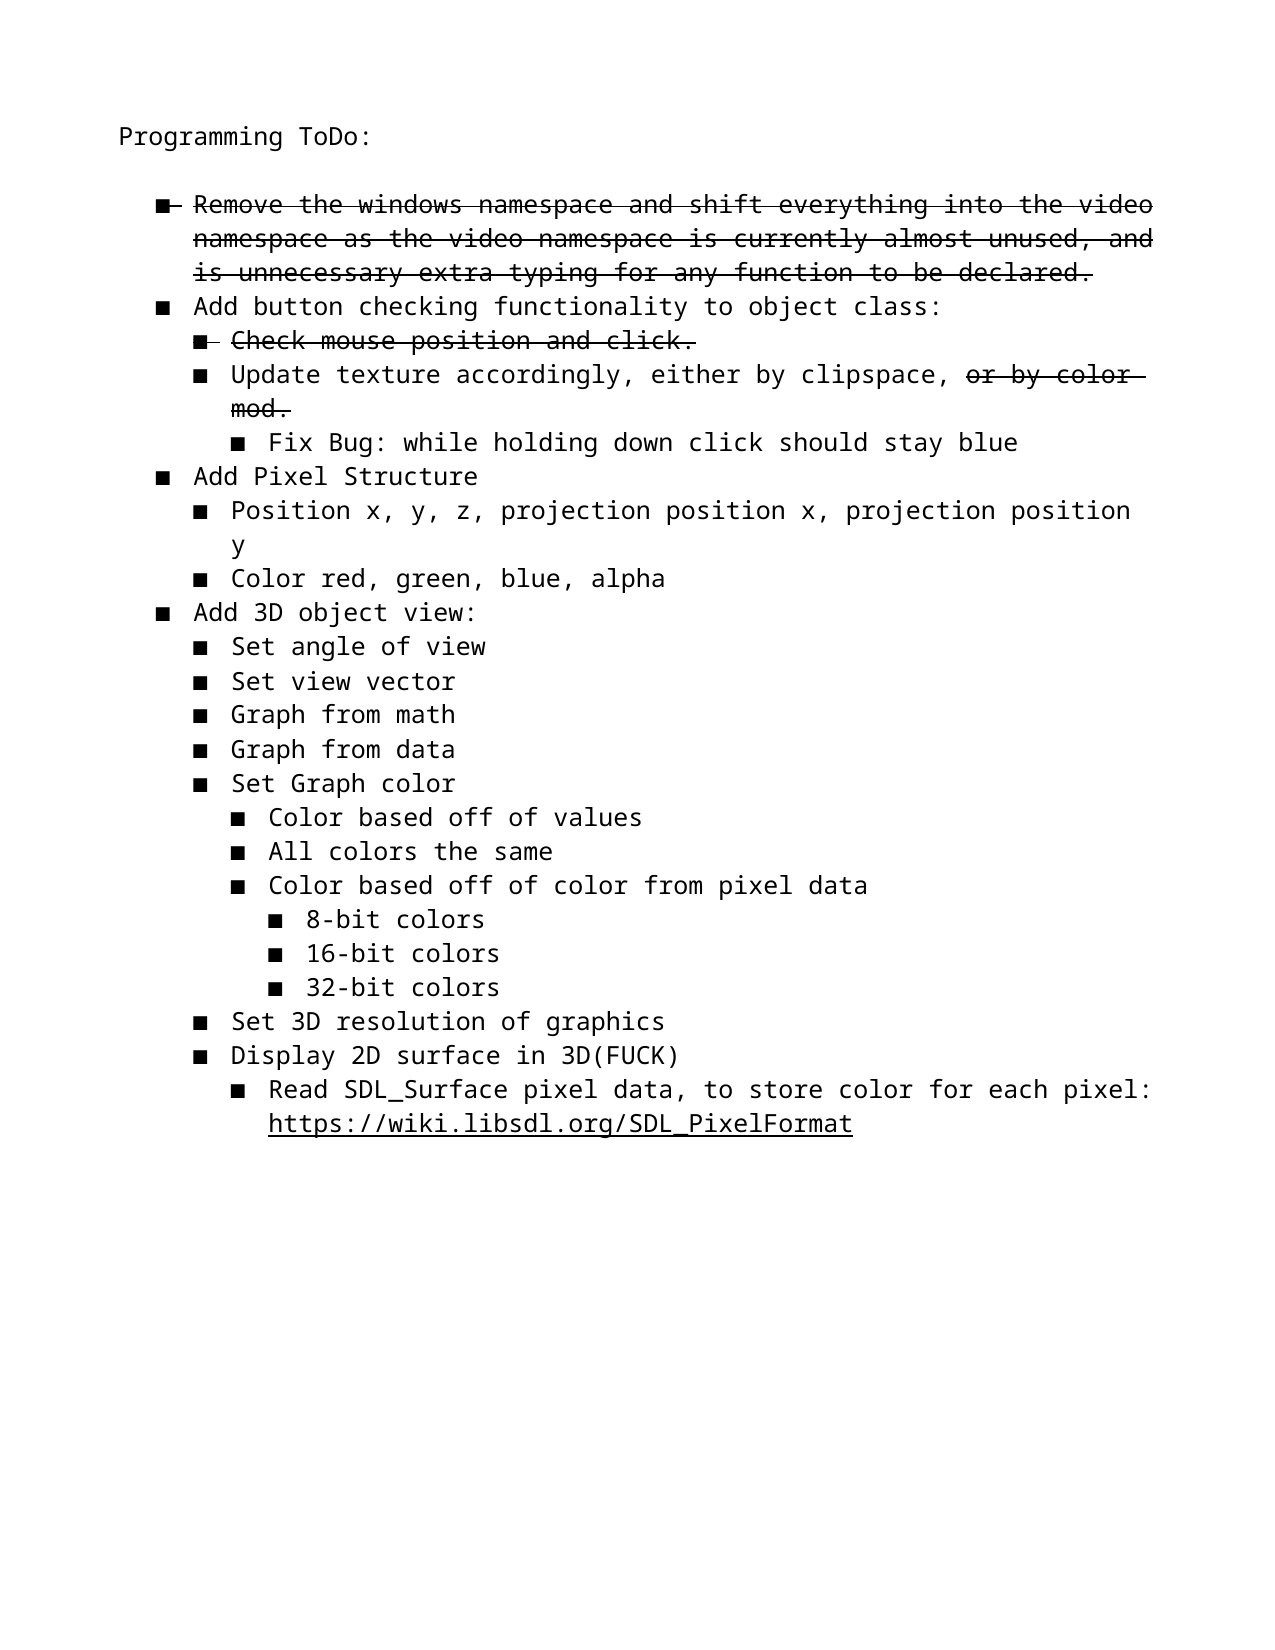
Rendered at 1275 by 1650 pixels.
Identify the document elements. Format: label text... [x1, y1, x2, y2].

list Add 3D object view: [156, 595, 1157, 629]
list Update texture accordingly, either by clipspace, or by color mod. [193, 357, 1157, 425]
list Graph from math [193, 697, 1157, 731]
list Color based off of values [231, 799, 1157, 833]
list 32-bit colors [268, 970, 1157, 1004]
list Set 3D resolution of graphics [193, 1004, 1157, 1038]
list Add button checking functionality to object class: [156, 288, 1157, 322]
list 16-bit colors [268, 936, 1157, 970]
list 8-bit colors [268, 902, 1157, 936]
list All colors the same [231, 833, 1157, 867]
list Fix Bug: while holding down click should stay blue [231, 425, 1157, 459]
list Graph from data [193, 731, 1157, 765]
list Set view vector [193, 663, 1157, 697]
list Remove the windows namespace and shift everything into the video namespace as the video namespace is currently almost unused, and is unnecessary extra typing for any function to be declared. [156, 186, 1157, 288]
list Display 2D surface in 3D(FUCK) [193, 1038, 1157, 1072]
list Check mouse position and click. [193, 322, 1157, 357]
list Color red, green, blue, alpha [193, 561, 1157, 595]
list Set Graph color [193, 765, 1157, 799]
list Add Pixel Structure [156, 459, 1157, 493]
list Position x, y, z, projection position x, projection position y [193, 493, 1157, 561]
text Programming ToDo: [118, 118, 1157, 152]
list Set angle of view [193, 629, 1157, 663]
list Color based off of color from pixel data [231, 867, 1157, 902]
list Read SDL_Surface pixel data, to store color for each pixel: https://wiki.libsdl.org/SDL_PixelFormat [231, 1072, 1157, 1140]
